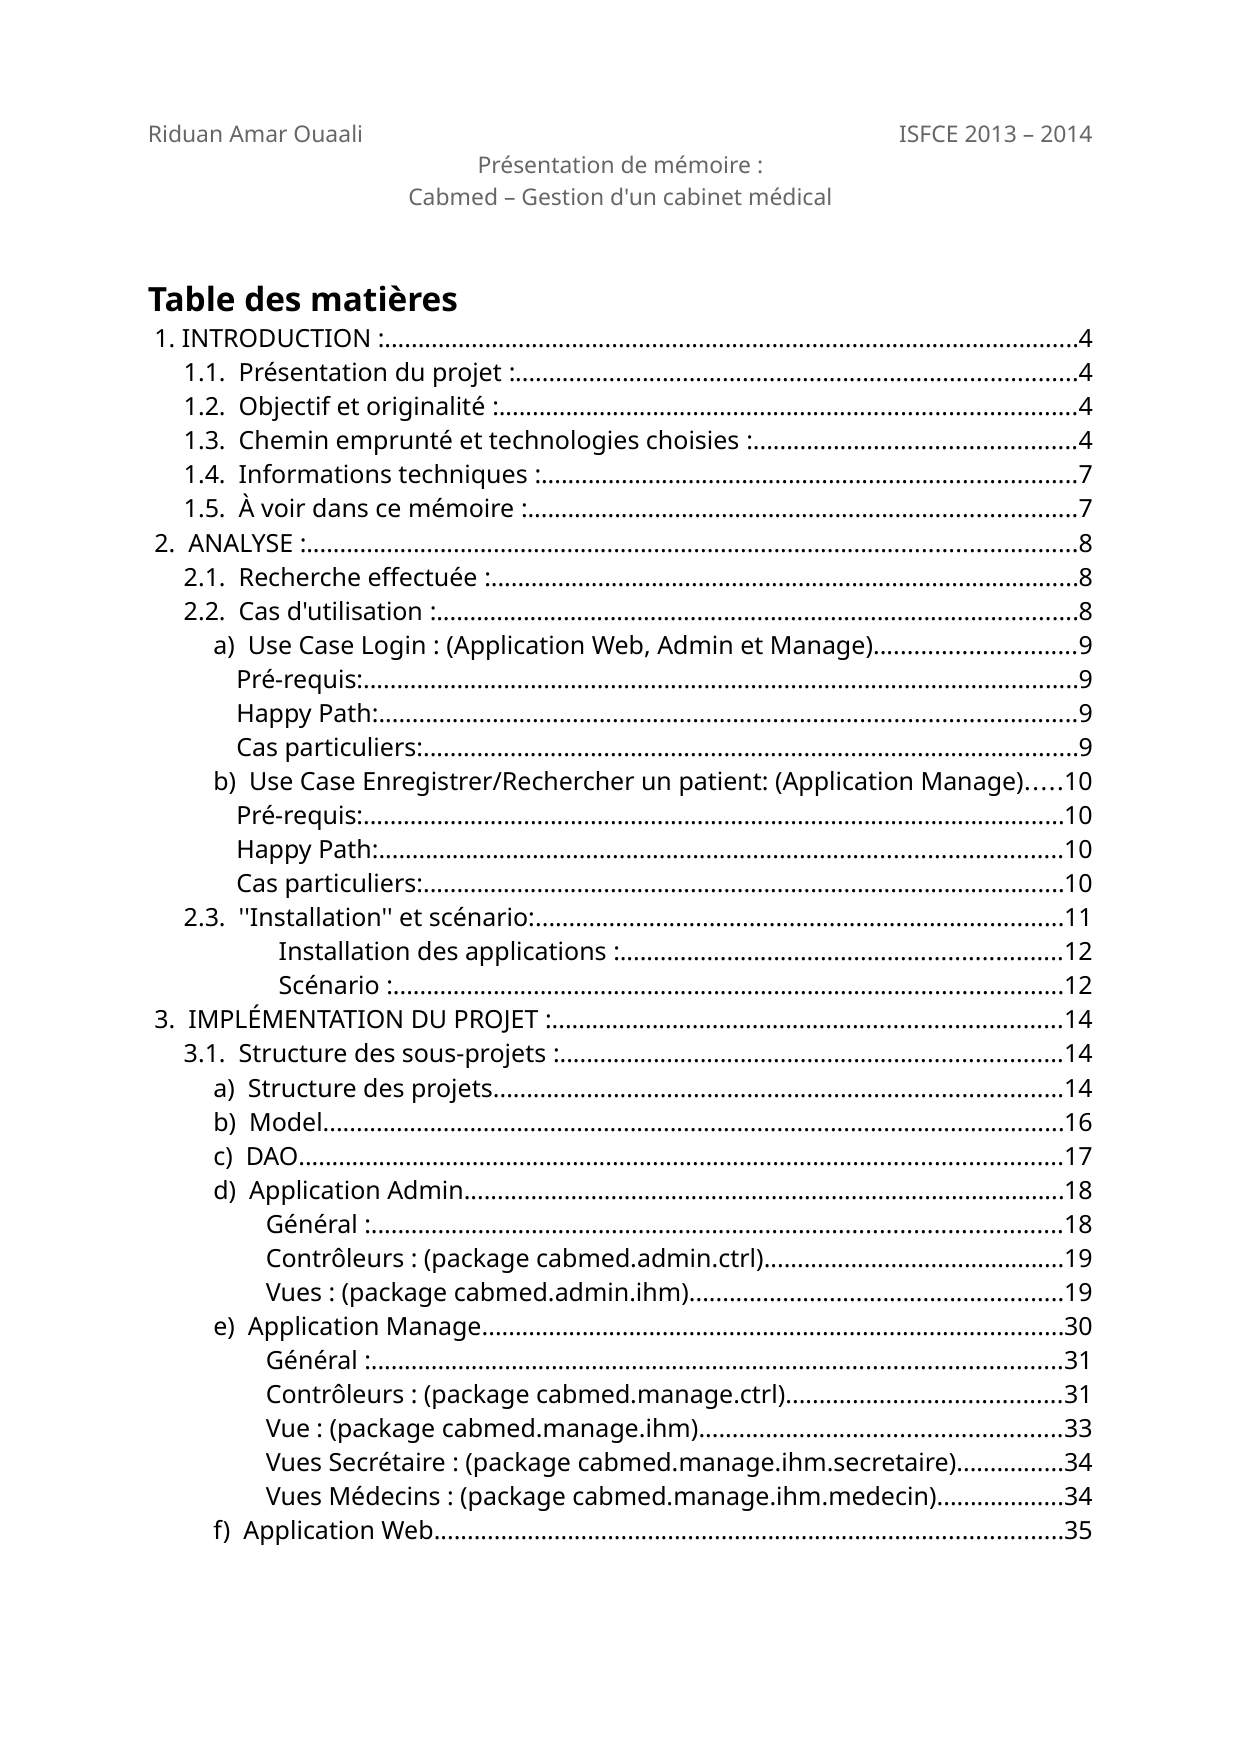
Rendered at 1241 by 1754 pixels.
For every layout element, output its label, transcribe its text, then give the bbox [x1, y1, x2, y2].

text c) DAO 17 [207, 1138, 1093, 1172]
text Contrôleurs : (package cabmed.admin.ctrl) 19 [266, 1241, 1093, 1274]
text Installation des applications : 12 [266, 934, 1093, 968]
text f) Application Web 35 [207, 1513, 1093, 1547]
subtitle Table des matières [148, 275, 1093, 321]
text Cas particuliers: 9 [236, 729, 1093, 764]
text Vue : (package cabmed.manage.ihm) 33 [266, 1411, 1093, 1445]
text 1.2. Objectif et originalité : 4 [177, 389, 1093, 423]
text 1. INTRODUCTION : 4 [148, 321, 1093, 355]
text e) Application Manage 30 [207, 1309, 1093, 1343]
text 2.1. Recherche effectuée : 8 [177, 559, 1093, 593]
text Happy Path: 9 [236, 696, 1093, 729]
text 2.2. Cas d'utilisation : 8 [177, 593, 1093, 627]
text Cas particuliers: 10 [236, 866, 1093, 900]
text d) Application Admin 18 [207, 1172, 1093, 1206]
text b) Use Case Enregistrer/Rechercher un patient: (Application Manage) 10 [207, 764, 1093, 798]
text Contrôleurs : (package cabmed.manage.ctrl) 31 [266, 1377, 1093, 1411]
text 2. ANALYSE : 8 [148, 525, 1093, 559]
text 3. IMPLÉMENTATION DU PROJET : 14 [148, 1002, 1093, 1036]
text Pré-requis: 9 [236, 661, 1093, 696]
text Scénario : 12 [266, 968, 1093, 1002]
text 1.3. Chemin emprunté et technologies choisies : 4 [177, 423, 1093, 457]
text 1.1. Présentation du projet : 4 [177, 355, 1093, 389]
text Vues Secrétaire : (package cabmed.manage.ihm.secretaire) 34 [266, 1445, 1093, 1479]
text Happy Path: 10 [236, 832, 1093, 866]
text Vues : (package cabmed.admin.ihm) 19 [266, 1274, 1093, 1309]
text 1.4. Informations techniques : 7 [177, 457, 1093, 491]
text Vues Médecins : (package cabmed.manage.ihm.medecin) 34 [266, 1479, 1093, 1513]
text Général : 18 [266, 1206, 1093, 1241]
text Pré-requis: 10 [236, 798, 1093, 832]
text a) Structure des projets 14 [207, 1070, 1093, 1104]
text a) Use Case Login : (Application Web, Admin et Manage) 9 [207, 627, 1093, 661]
text b) Model 16 [207, 1104, 1093, 1138]
text 3.1. Structure des sous-projets : 14 [177, 1036, 1093, 1070]
text 1.5. À voir dans ce mémoire : 7 [177, 491, 1093, 525]
text 2.3. ''Installation'' et scénario: 11 [177, 900, 1093, 934]
text Général : 31 [266, 1343, 1093, 1377]
